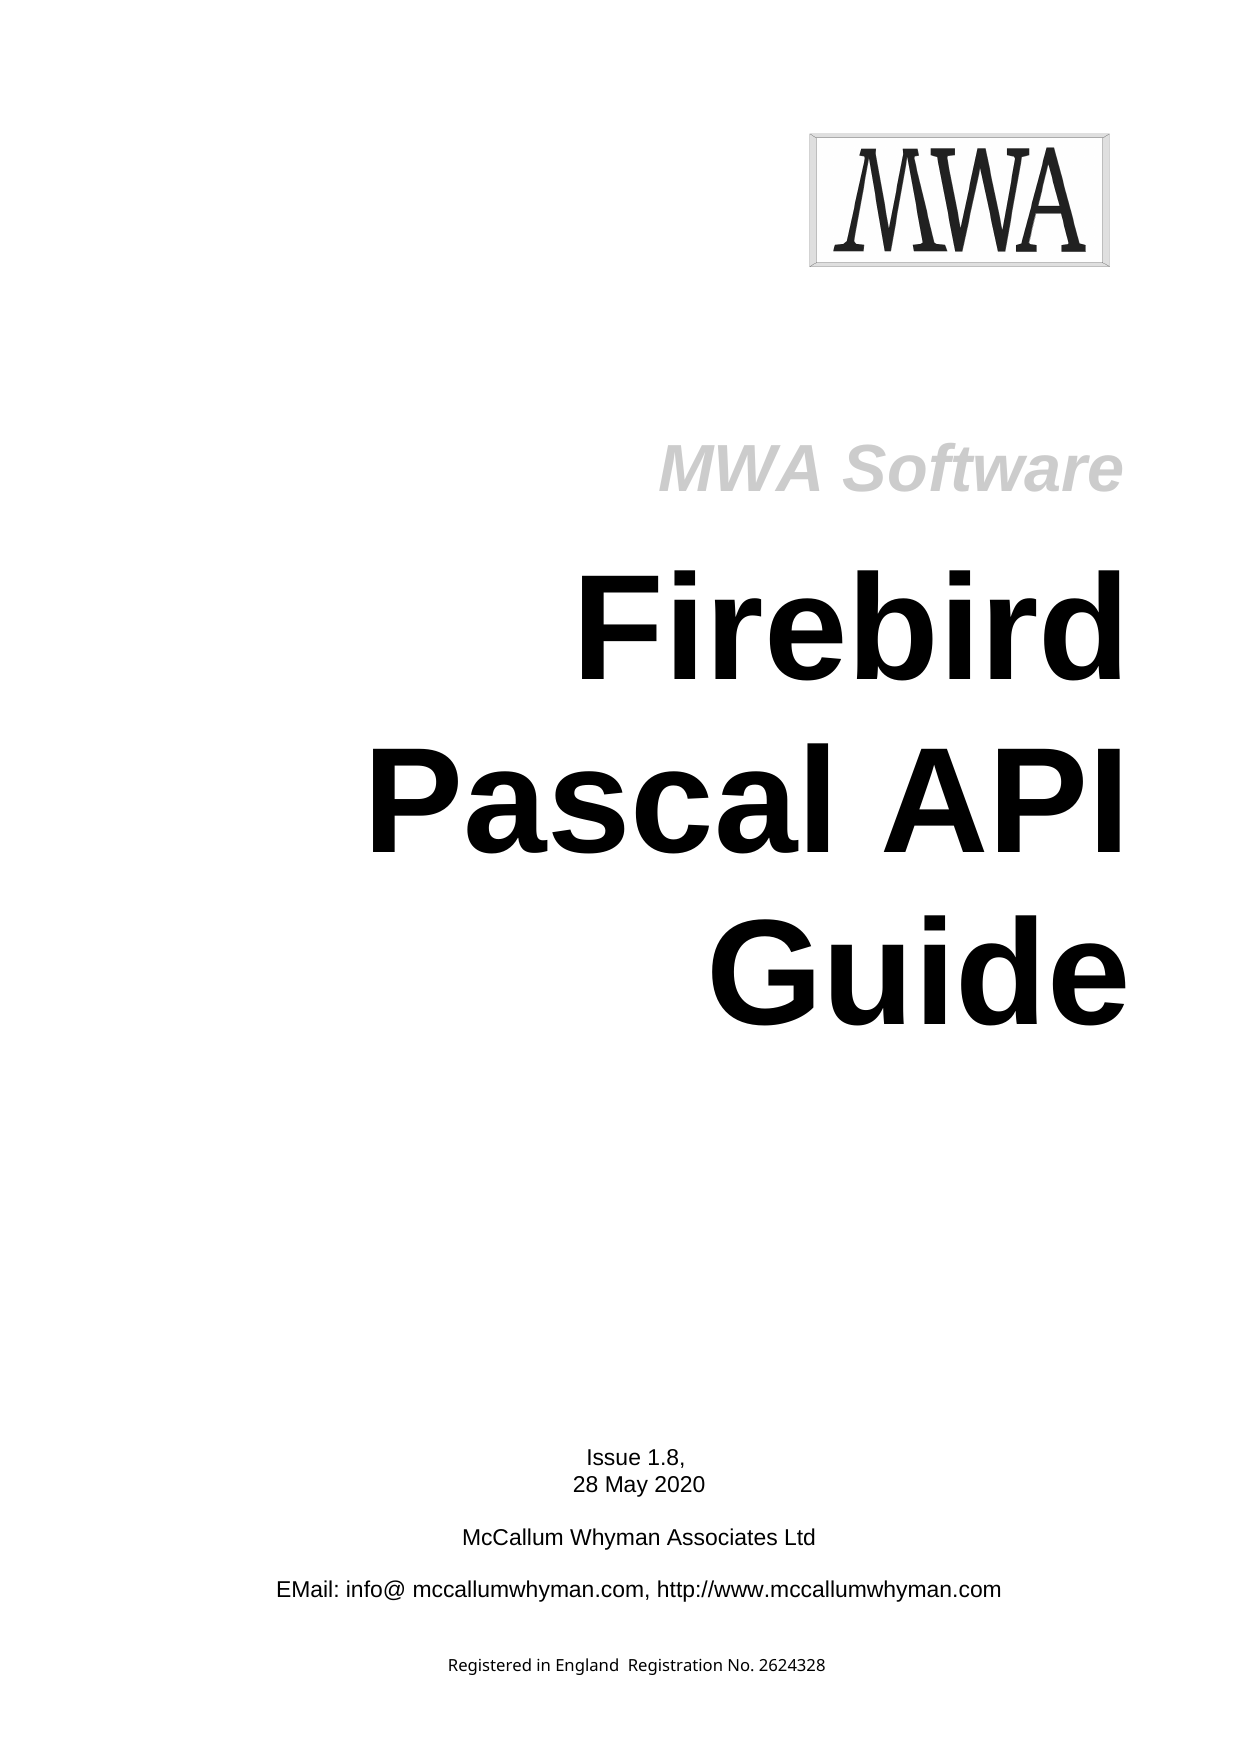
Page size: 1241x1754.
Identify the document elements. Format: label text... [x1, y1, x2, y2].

text Firebird Pascal API Guide [155, 505, 1131, 1056]
text Issue 1.8, [150, 1444, 1128, 1471]
text EMail: info@ mccallumwhyman.com, http://www.mccallumwhyman.com [150, 1576, 1128, 1602]
text 28 May 2020 [150, 1471, 1128, 1497]
text McCallum Whyman Associates Ltd [150, 1523, 1128, 1550]
text MWA Software [230, 429, 1131, 505]
